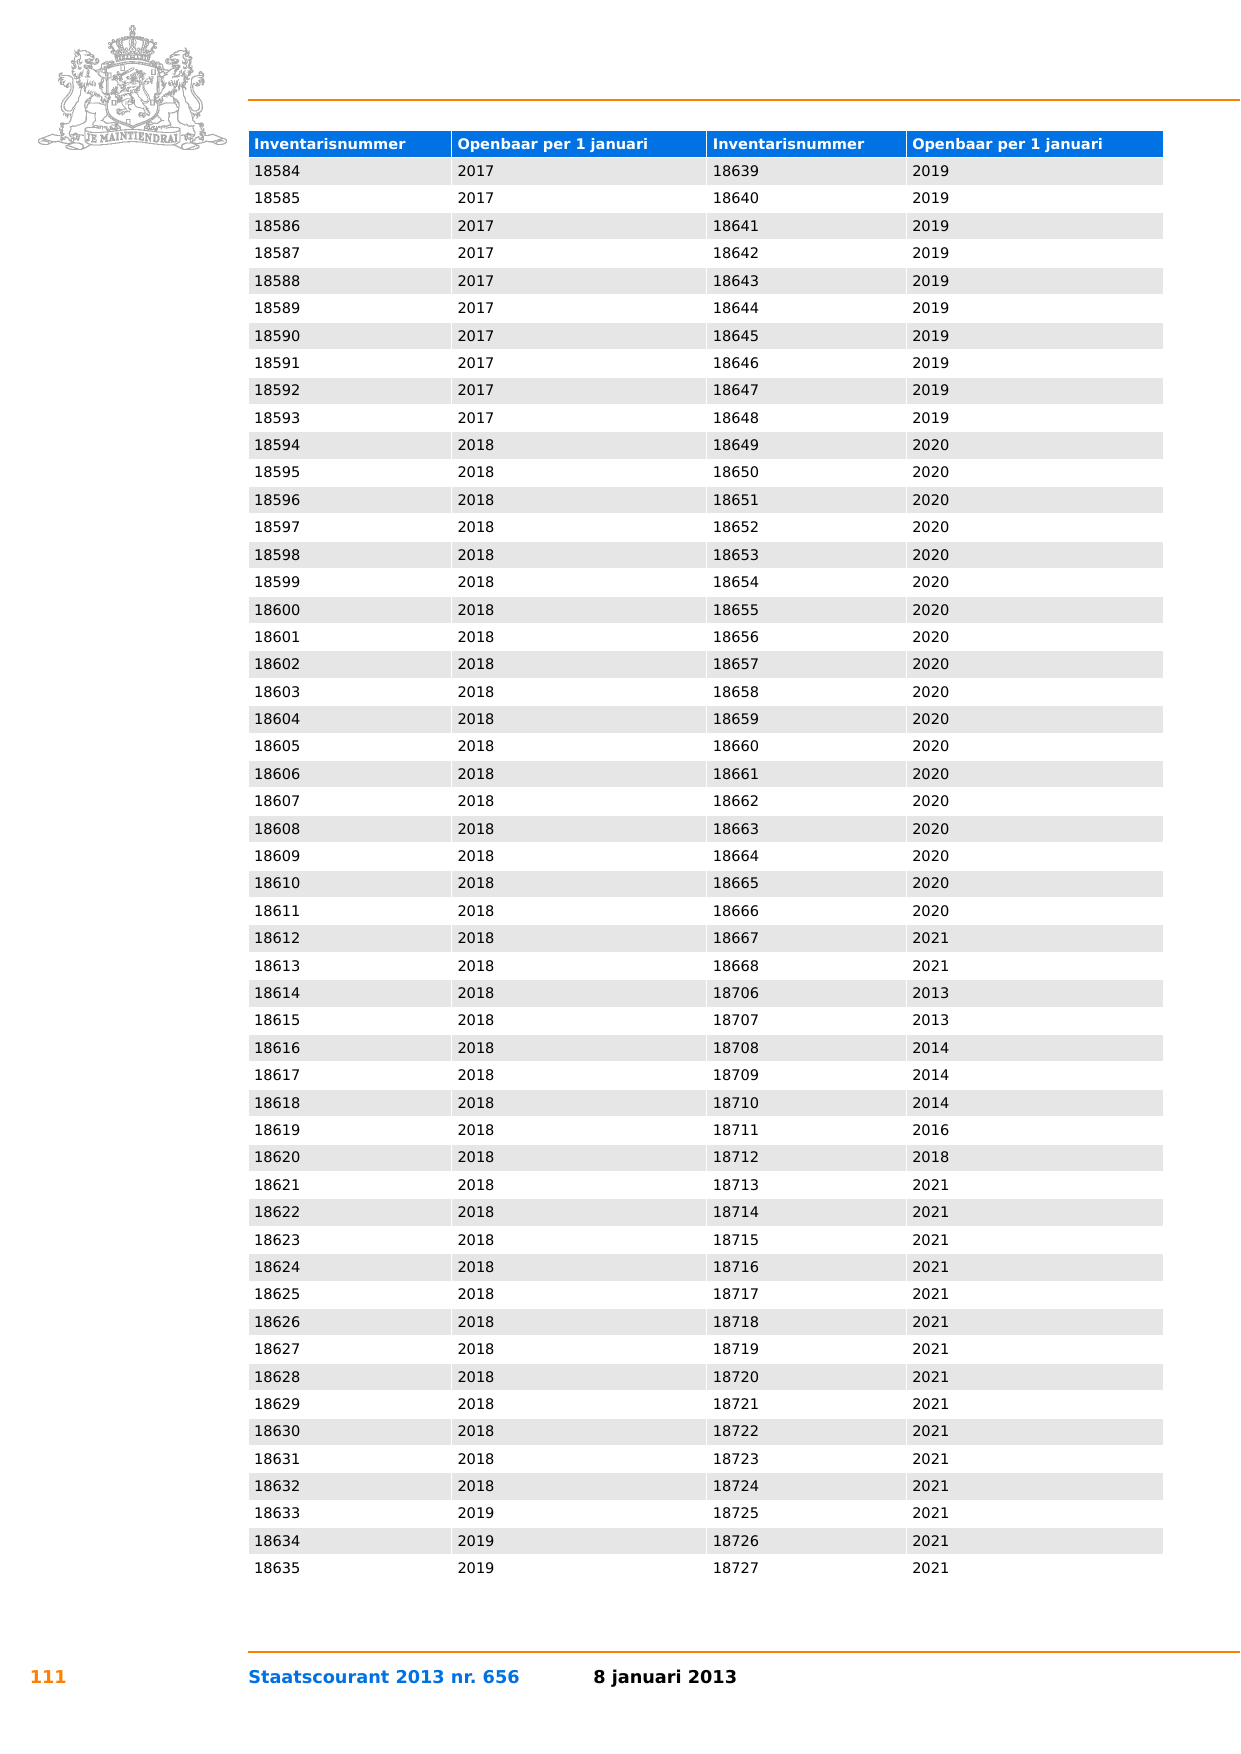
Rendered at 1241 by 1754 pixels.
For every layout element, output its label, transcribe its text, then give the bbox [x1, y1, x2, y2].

table_cell 2017 [452, 295, 706, 322]
table_cell 2018 [452, 761, 706, 787]
table_cell 2021 [907, 953, 1163, 979]
table_cell 2020 [907, 542, 1163, 568]
table_cell 2018 [452, 1008, 706, 1034]
table_cell 2018 [452, 569, 706, 596]
table_cell 2021 [907, 1172, 1163, 1198]
table_cell 18626 [249, 1309, 451, 1335]
table_cell 2017 [452, 350, 706, 376]
table_header Openbaar per 1 januari [452, 131, 706, 157]
table_cell 2018 [452, 597, 706, 623]
table_cell 2017 [452, 186, 706, 212]
table_cell 2018 [452, 1391, 706, 1417]
table_cell 18607 [249, 789, 451, 815]
table_cell 18639 [707, 158, 906, 185]
table_cell 18612 [249, 925, 451, 952]
table_cell 2021 [907, 1528, 1163, 1554]
table_cell 18717 [707, 1282, 906, 1308]
table_cell 2019 [907, 186, 1163, 212]
table_cell 18605 [249, 734, 451, 760]
table_cell 18647 [707, 378, 906, 404]
table_cell 18597 [249, 515, 451, 541]
table_cell 18622 [249, 1199, 451, 1226]
table_cell 2018 [452, 789, 706, 815]
table_cell 2017 [452, 405, 706, 431]
table_cell 2018 [452, 1172, 706, 1198]
table_cell 18668 [707, 953, 906, 979]
table_cell 18642 [707, 241, 906, 267]
table_cell 2018 [452, 1336, 706, 1363]
table_cell 2018 [452, 843, 706, 869]
table_cell 2014 [907, 1035, 1163, 1061]
table_cell 2021 [907, 925, 1163, 952]
table_cell 2018 [452, 1063, 706, 1089]
table_cell 18624 [249, 1254, 451, 1281]
table_cell 2018 [452, 1282, 706, 1308]
table_cell 2019 [452, 1556, 706, 1582]
table_cell 18652 [707, 515, 906, 541]
table_cell 18707 [707, 1008, 906, 1034]
table_cell 2019 [907, 323, 1163, 349]
table_cell 18595 [249, 460, 451, 486]
table_cell 18667 [707, 925, 906, 952]
table_cell 18710 [707, 1090, 906, 1116]
table_cell 2021 [907, 1199, 1163, 1226]
table_cell 2018 [452, 1446, 706, 1472]
table_cell 18586 [249, 213, 451, 239]
table_cell 18721 [707, 1391, 906, 1417]
table_cell 2018 [452, 542, 706, 568]
table_cell 2017 [452, 323, 706, 349]
table_cell 2019 [907, 158, 1163, 185]
table_cell 2018 [452, 1145, 706, 1171]
table_cell 2021 [907, 1364, 1163, 1390]
table_cell 18726 [707, 1528, 906, 1554]
table_cell 18716 [707, 1254, 906, 1281]
table_cell 2018 [452, 1227, 706, 1253]
table_cell 18641 [707, 213, 906, 239]
table_cell 18598 [249, 542, 451, 568]
table_cell 18617 [249, 1063, 451, 1089]
table_cell 2018 [452, 624, 706, 650]
table_cell 18603 [249, 679, 451, 705]
table_cell 18588 [249, 268, 451, 294]
table_cell 2016 [907, 1117, 1163, 1143]
table_cell 18606 [249, 761, 451, 787]
table_cell 18592 [249, 378, 451, 404]
table_cell 18655 [707, 597, 906, 623]
table_cell 2018 [452, 487, 706, 513]
table_cell 2017 [452, 378, 706, 404]
table_cell 18602 [249, 651, 451, 678]
table_cell 18722 [707, 1419, 906, 1445]
table_cell 18635 [249, 1556, 451, 1582]
table_cell 2019 [452, 1528, 706, 1554]
table_cell 18659 [707, 706, 906, 733]
table_cell 2019 [907, 350, 1163, 376]
table_cell 18594 [249, 432, 451, 459]
table_cell 2019 [907, 241, 1163, 267]
table_cell 2020 [907, 569, 1163, 596]
table_cell 2021 [907, 1501, 1163, 1527]
table_cell 2018 [452, 1419, 706, 1445]
table_cell 18640 [707, 186, 906, 212]
table_cell 18718 [707, 1309, 906, 1335]
table_cell 18630 [249, 1419, 451, 1445]
table_cell 2018 [452, 980, 706, 1007]
table_cell 2020 [907, 679, 1163, 705]
table_cell 18623 [249, 1227, 451, 1253]
table_cell 18706 [707, 980, 906, 1007]
table_cell 18648 [707, 405, 906, 431]
table_cell 2018 [452, 515, 706, 541]
table_cell 2019 [907, 295, 1163, 322]
table_cell 18666 [707, 898, 906, 924]
table_cell 2019 [907, 378, 1163, 404]
table_cell 18629 [249, 1391, 451, 1417]
table_cell 2020 [907, 761, 1163, 787]
table_cell 18645 [707, 323, 906, 349]
table_cell 18708 [707, 1035, 906, 1061]
table_cell 2020 [907, 597, 1163, 623]
table_cell 2013 [907, 980, 1163, 1007]
table_cell 2020 [907, 789, 1163, 815]
table_cell 2017 [452, 213, 706, 239]
table_cell 18601 [249, 624, 451, 650]
table_cell 2021 [907, 1336, 1163, 1363]
table_cell 2019 [907, 268, 1163, 294]
table_cell 2018 [452, 898, 706, 924]
table_cell 18661 [707, 761, 906, 787]
table_cell 18584 [249, 158, 451, 185]
table_cell 2018 [452, 651, 706, 678]
table_cell 2017 [452, 158, 706, 185]
table_cell 2021 [907, 1473, 1163, 1500]
table_cell 18608 [249, 816, 451, 842]
table_cell 18611 [249, 898, 451, 924]
table_cell 18650 [707, 460, 906, 486]
table_cell 2018 [452, 1035, 706, 1061]
table_cell 18643 [707, 268, 906, 294]
table_cell 2020 [907, 651, 1163, 678]
table_cell 2018 [452, 1090, 706, 1116]
table_cell 18663 [707, 816, 906, 842]
picture [38, 25, 227, 150]
table_cell 2018 [452, 1117, 706, 1143]
table_cell 18589 [249, 295, 451, 322]
table_cell 2020 [907, 816, 1163, 842]
table_cell 2020 [907, 843, 1163, 869]
table_cell 2018 [452, 925, 706, 952]
table_cell 2020 [907, 460, 1163, 486]
table_cell 2020 [907, 706, 1163, 733]
table_cell 18719 [707, 1336, 906, 1363]
table_cell 2014 [907, 1090, 1163, 1116]
table_cell 18621 [249, 1172, 451, 1198]
table_cell 18591 [249, 350, 451, 376]
table_cell 2018 [452, 679, 706, 705]
table_cell 18711 [707, 1117, 906, 1143]
table_cell 18627 [249, 1336, 451, 1363]
table_cell 2017 [452, 241, 706, 267]
table_cell 18644 [707, 295, 906, 322]
table_cell 2021 [907, 1309, 1163, 1335]
table_cell 18712 [707, 1145, 906, 1171]
table_header Inventarisnummer [249, 131, 451, 157]
table_cell 2017 [452, 268, 706, 294]
table_cell 18715 [707, 1227, 906, 1253]
table_cell 18656 [707, 624, 906, 650]
table_cell 2013 [907, 1008, 1163, 1034]
table_cell 18657 [707, 651, 906, 678]
table_cell 2021 [907, 1391, 1163, 1417]
table_cell 2014 [907, 1063, 1163, 1089]
table_cell 2019 [452, 1501, 706, 1527]
table_cell 18590 [249, 323, 451, 349]
table_cell 18628 [249, 1364, 451, 1390]
table_cell 2018 [452, 432, 706, 459]
table_cell 18660 [707, 734, 906, 760]
table_cell 18618 [249, 1090, 451, 1116]
table_cell 18658 [707, 679, 906, 705]
table_cell 2021 [907, 1419, 1163, 1445]
table_cell 2019 [907, 405, 1163, 431]
table_cell 18615 [249, 1008, 451, 1034]
table_cell 18646 [707, 350, 906, 376]
table_cell 2018 [452, 953, 706, 979]
table_cell 18664 [707, 843, 906, 869]
table_cell 18625 [249, 1282, 451, 1308]
table_cell 18709 [707, 1063, 906, 1089]
table_cell 18587 [249, 241, 451, 267]
table_cell 18620 [249, 1145, 451, 1171]
table_cell 2018 [452, 460, 706, 486]
table_cell 2018 [452, 1309, 706, 1335]
table_cell 2020 [907, 432, 1163, 459]
table_cell 2018 [452, 816, 706, 842]
table_cell 2018 [452, 1364, 706, 1390]
table_cell 2021 [907, 1556, 1163, 1582]
table_cell 18631 [249, 1446, 451, 1472]
table_cell 18720 [707, 1364, 906, 1390]
table_cell 18727 [707, 1556, 906, 1582]
table_cell 18600 [249, 597, 451, 623]
table_cell 18610 [249, 871, 451, 897]
table_cell 18616 [249, 1035, 451, 1061]
table_cell 18662 [707, 789, 906, 815]
table_cell 2018 [452, 706, 706, 733]
table_cell 2018 [907, 1145, 1163, 1171]
table_cell 18609 [249, 843, 451, 869]
table_cell 18604 [249, 706, 451, 733]
table_cell 2021 [907, 1282, 1163, 1308]
table_cell 2019 [907, 213, 1163, 239]
table_cell 18714 [707, 1199, 906, 1226]
table_cell 2020 [907, 487, 1163, 513]
table_cell 18585 [249, 186, 451, 212]
table_cell 18633 [249, 1501, 451, 1527]
table_cell 18723 [707, 1446, 906, 1472]
table_cell 2018 [452, 1473, 706, 1500]
table_cell 18593 [249, 405, 451, 431]
table_cell 18713 [707, 1172, 906, 1198]
table_cell 18599 [249, 569, 451, 596]
table_cell 2018 [452, 871, 706, 897]
table_cell 18651 [707, 487, 906, 513]
table_cell 18614 [249, 980, 451, 1007]
table_cell 18654 [707, 569, 906, 596]
table_cell 18653 [707, 542, 906, 568]
table_cell 2018 [452, 1254, 706, 1281]
table_cell 18725 [707, 1501, 906, 1527]
table_cell 2020 [907, 898, 1163, 924]
table_cell 18724 [707, 1473, 906, 1500]
table_cell 18596 [249, 487, 451, 513]
table_cell 2021 [907, 1446, 1163, 1472]
table_cell 2021 [907, 1254, 1163, 1281]
table_header Inventarisnummer [707, 131, 906, 157]
table_cell 2020 [907, 734, 1163, 760]
table_cell 18665 [707, 871, 906, 897]
table_cell 2020 [907, 515, 1163, 541]
table_cell 2018 [452, 734, 706, 760]
table_cell 18619 [249, 1117, 451, 1143]
table_cell 2020 [907, 871, 1163, 897]
table_cell 18649 [707, 432, 906, 459]
table_cell 18634 [249, 1528, 451, 1554]
table_header Openbaar per 1 januari [907, 131, 1163, 157]
table_cell 18613 [249, 953, 451, 979]
table_cell 2020 [907, 624, 1163, 650]
table_cell 2021 [907, 1227, 1163, 1253]
table_cell 2018 [452, 1199, 706, 1226]
table_cell 18632 [249, 1473, 451, 1500]
